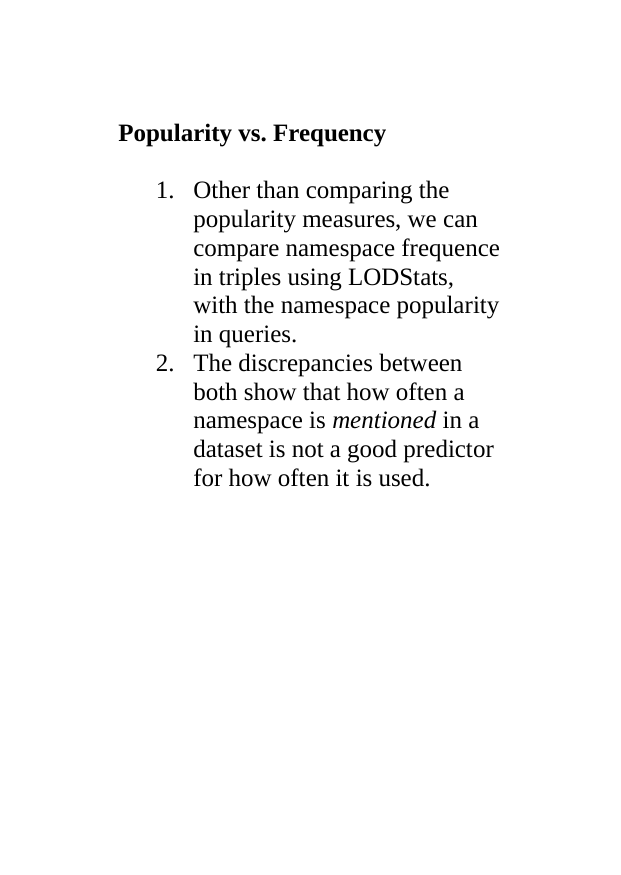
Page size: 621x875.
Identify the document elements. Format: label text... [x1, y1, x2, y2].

list The discrepancies between both show that how often a namespace is mentioned in a dataset is not a good predictor for how often it is used. [156, 348, 502, 492]
text Popularity vs. Frequency [118, 118, 502, 147]
list Other than comparing the popularity measures, we can compare namespace frequence in triples using LODStats, with the namespace popularity in queries. [156, 176, 502, 348]
